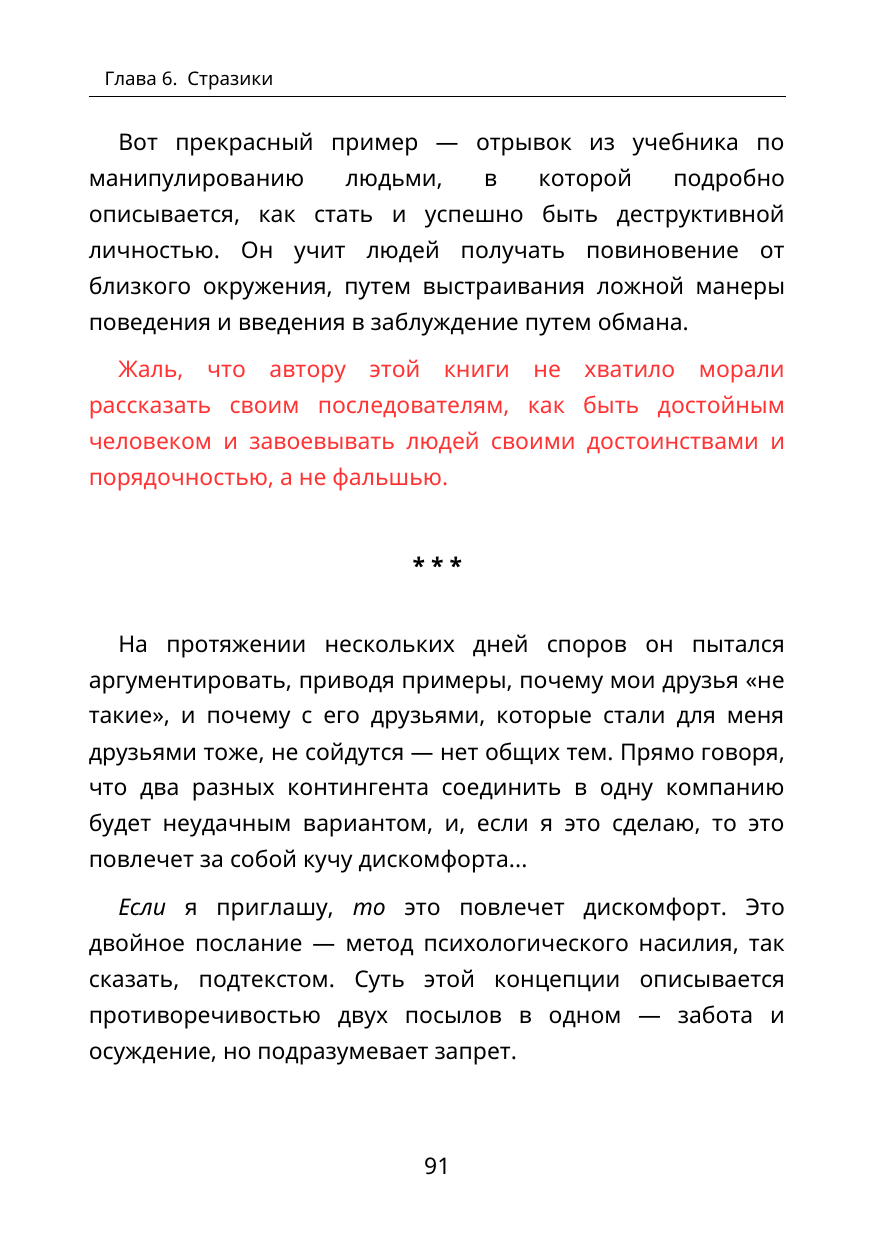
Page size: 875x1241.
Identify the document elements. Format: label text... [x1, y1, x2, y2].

text Жаль, что автору этой книги не хватило морали рассказать своим последователям, как быть достойным человеком и завоевывать людей своими достоинствами и порядочностью, а не фальшью. [88, 353, 786, 492]
text На протяжении нескольких дней споров он пытался аргументировать, приводя примеры, почему мои друзья «не такие», и почему с его друзьями, которые стали для меня друзьями тоже, не сойдутся — нет общих тем. Прямо говоря, что два разных контингента соединить в одну компанию будет неудачным вариантом, и, если я это сделаю, то это повлечет за собой кучу дискомфорта... [88, 628, 786, 874]
text Вот прекрасный пример — отрывок из учебника по манипулированию людьми, в которой подробно описывается, как стать и успешно быть деструктивной личностью. Он учит людей получать повиновение от близкого окружения, путем выстраивания ложной манеры поведения и введения в заблуждение путем обмана. [88, 126, 786, 337]
text Если я приглашу, то это повлечет дискомфорт. Это двойное послание — метод психологического насилия, так сказать, подтекстом. Суть этой концепции описывается противоречивостью двух посылов в одном — забота и осуждение, но подразумевает запрет. [88, 891, 786, 1066]
subtitle * * * [88, 550, 786, 582]
